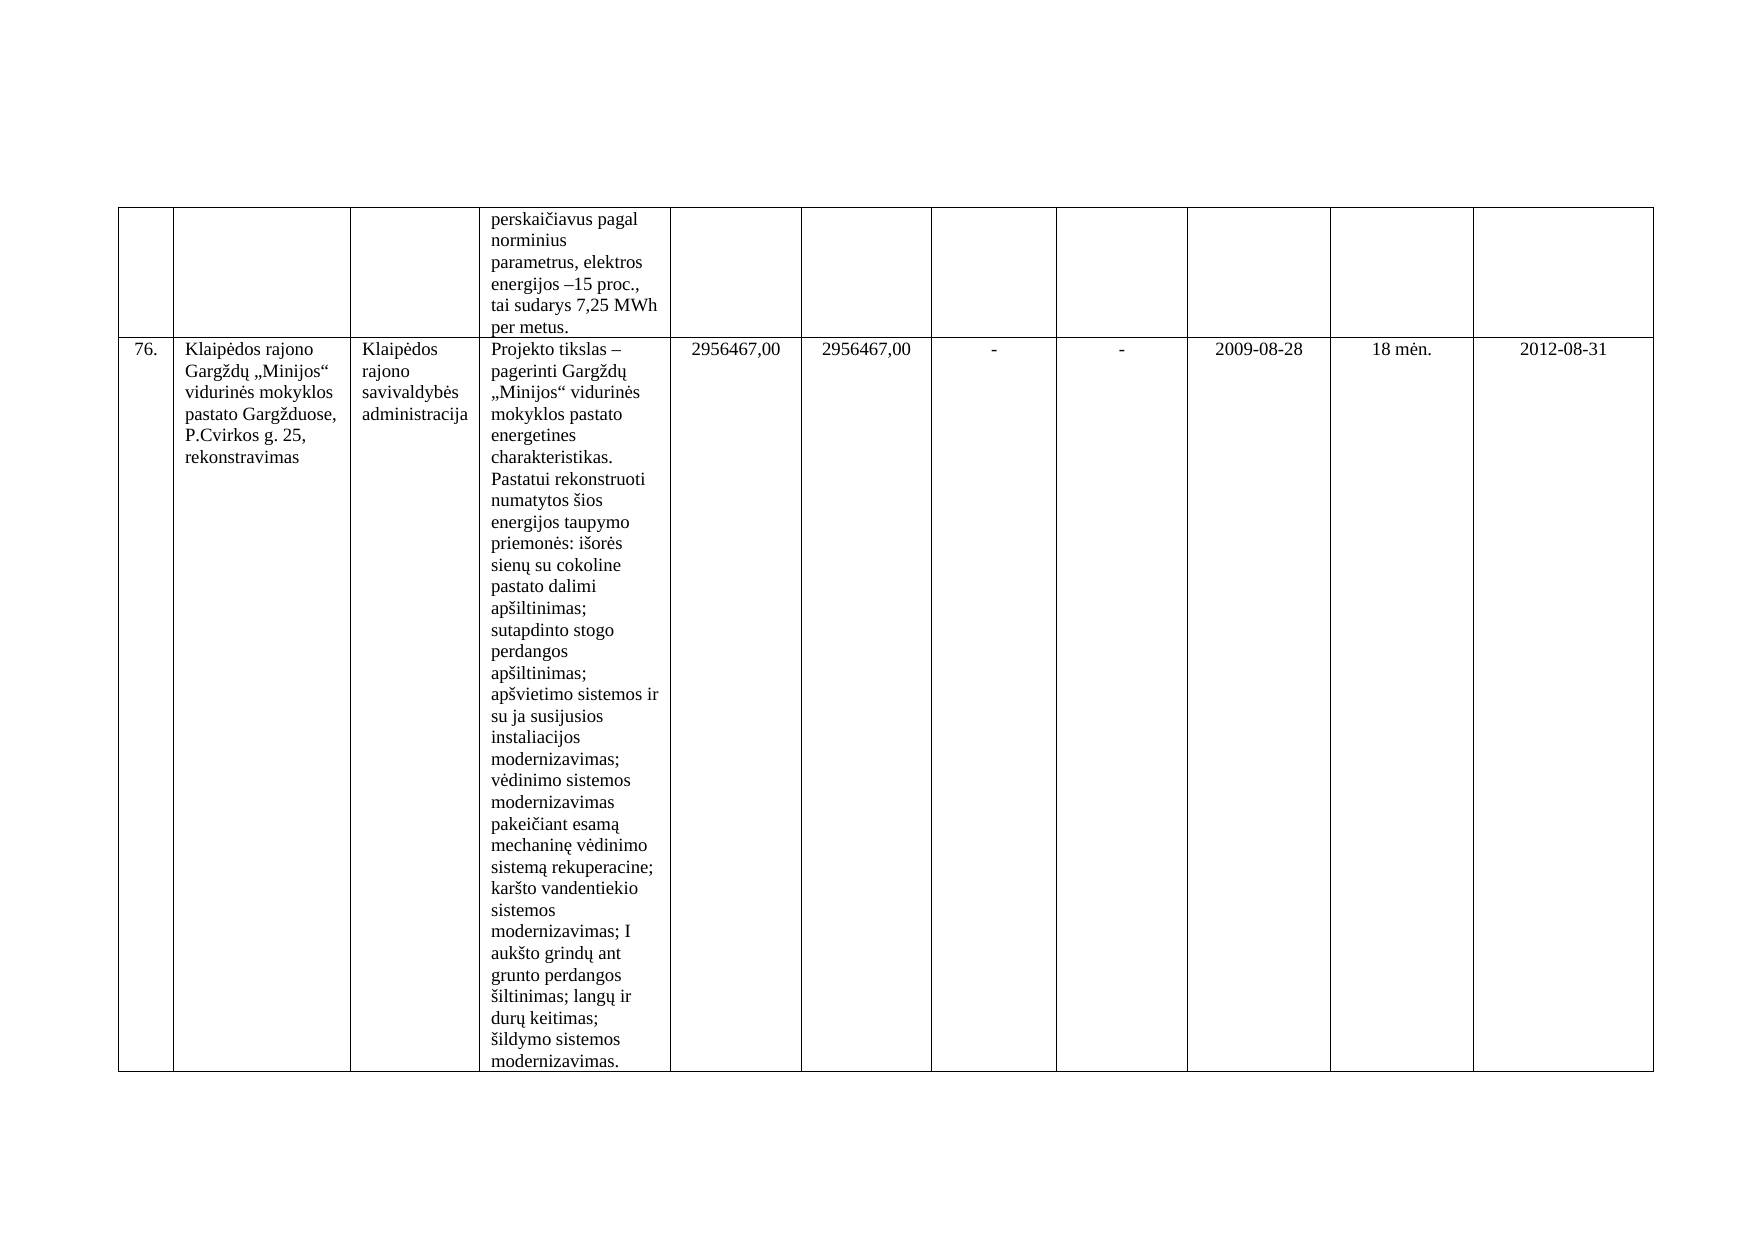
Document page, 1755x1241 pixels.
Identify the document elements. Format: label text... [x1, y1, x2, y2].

table_cell [802, 208, 931, 337]
table_cell Klaipėdos rajono Gargždų „Minijos“ vidurinės mokyklos pastato Gargžduose, P.Cvirkos g. 25, rekonstravimas [174, 338, 350, 1071]
table_cell [351, 208, 479, 337]
table_cell [671, 208, 801, 337]
table_cell 18 mėn. [1331, 338, 1473, 1071]
table_cell 2956467,00 [671, 338, 801, 1071]
table_cell 76. [119, 338, 173, 1071]
table_cell - [932, 208, 1056, 337]
table_cell - [932, 338, 1056, 1071]
table_cell [1188, 208, 1330, 337]
table_cell - [1057, 208, 1187, 337]
table_cell 2009-08-28 [1188, 338, 1330, 1071]
table_cell [1331, 208, 1473, 337]
table_cell Projekto tikslas – pagerinti Gargždų „Minijos“ vidurinės mokyklos pastato energetines charakteristikas. Pastatui rekonstruoti numatytos šios energijos taupymo priemonės: išorės sienų su cokoline pastato dalimi apšiltinimas; sutapdinto stogo perdangos apšiltinimas; apšvietimo sistemos ir su ja susijusios instaliacijos modernizavimas; vėdinimo sistemos modernizavimas pakeičiant esamą mechaninę vėdinimo sistemą rekuperacine; karšto vandentiekio sistemos modernizavimas; I aukšto grindų ant grunto perdangos šiltinimas; langų ir durų keitimas; šildymo sistemos modernizavimas. [480, 338, 670, 1071]
table_cell 2956467,00 [802, 338, 931, 1071]
table_cell Klaipėdos rajono savivaldybės administracija [351, 338, 479, 1071]
table_cell 2012-08-31 [1474, 338, 1653, 1071]
table_cell perskaičiavus pagal norminius parametrus, elektros energijos –15 proc., tai sudarys 7,25 MWh per metus. [480, 208, 670, 337]
table_cell - [1057, 338, 1187, 1071]
table_cell [174, 208, 350, 337]
table_cell [119, 208, 173, 337]
table_cell [1474, 208, 1653, 337]
